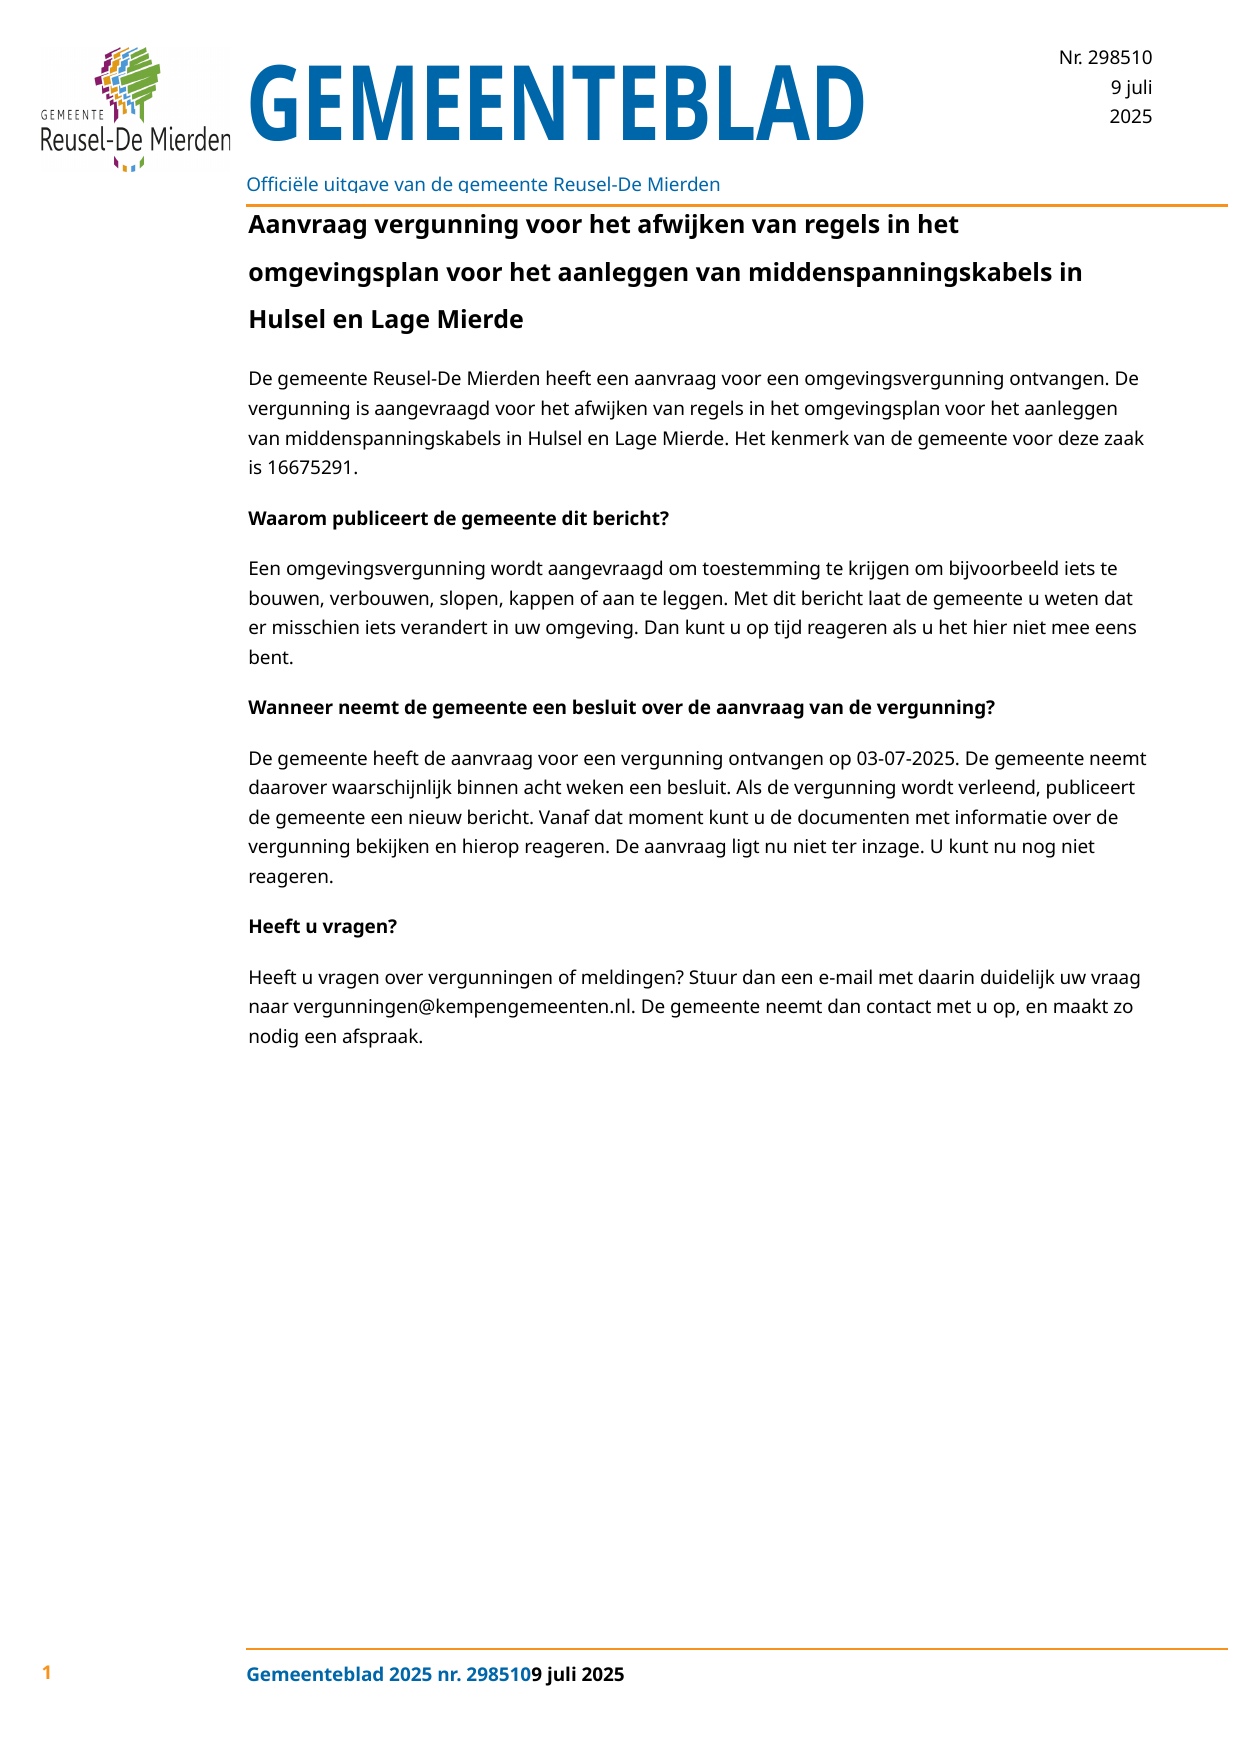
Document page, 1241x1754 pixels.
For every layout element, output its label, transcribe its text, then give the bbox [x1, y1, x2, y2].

text De gemeente heeft de aanvraag voor een vergunning ontvangen op 03-07-2025. De gemeente neemt daarover waarschijnlijk binnen acht weken een besluit. Als de vergunning wordt verleend, publiceert de gemeente een nieuw bericht. Vanaf dat moment kunt u de documenten met informatie over de vergunning bekijken en hierop reageren. De aanvraag ligt nu niet ter inzage. U kunt nu nog niet reageren. [248, 745, 1152, 889]
text Wanneer neemt de gemeente een besluit over de aanvraag van de vergunning? [248, 694, 1152, 720]
text Heeft u vragen? [248, 913, 1152, 939]
text De gemeente Reusel-De Mierden heeft een aanvraag voor een omgevingsvergunning ontvangen. De vergunning is aangevraagd voor het afwijken van regels in het omgevingsplan voor het aanleggen van middenspanningskabels in Hulsel en Lage Mierde. Het kenmerk van de gemeente voor deze zaak is 16675291. [248, 366, 1152, 480]
text Een omgevingsvergunning wordt aangevraagd om toestemming te krijgen om bijvoorbeeld iets te bouwen, verbouwen, slopen, kappen of aan te leggen. Met dit bericht laat de gemeente u weten dat er misschien iets verandert in uw omgeving. Dan kunt u op tijd reageren als u het hier niet mee eens bent. [248, 555, 1152, 669]
picture [41, 47, 231, 172]
text Heeft u vragen over vergunningen of meldingen? Stuur dan een e-mail met daarin duidelijk uw vraag naar vergunningen@kempengemeenten.nl. De gemeente neemt dan contact met u op, en maakt zo nodig een afspraak. [248, 964, 1152, 1049]
text Waarom publiceert de gemeente dit bericht? [248, 505, 1152, 530]
text Aanvraag vergunning voor het afwijken van regels in het omgevingsplan voor het aanleggen van middenspanningskabels in Hulsel en Lage Mierde [248, 207, 1152, 336]
